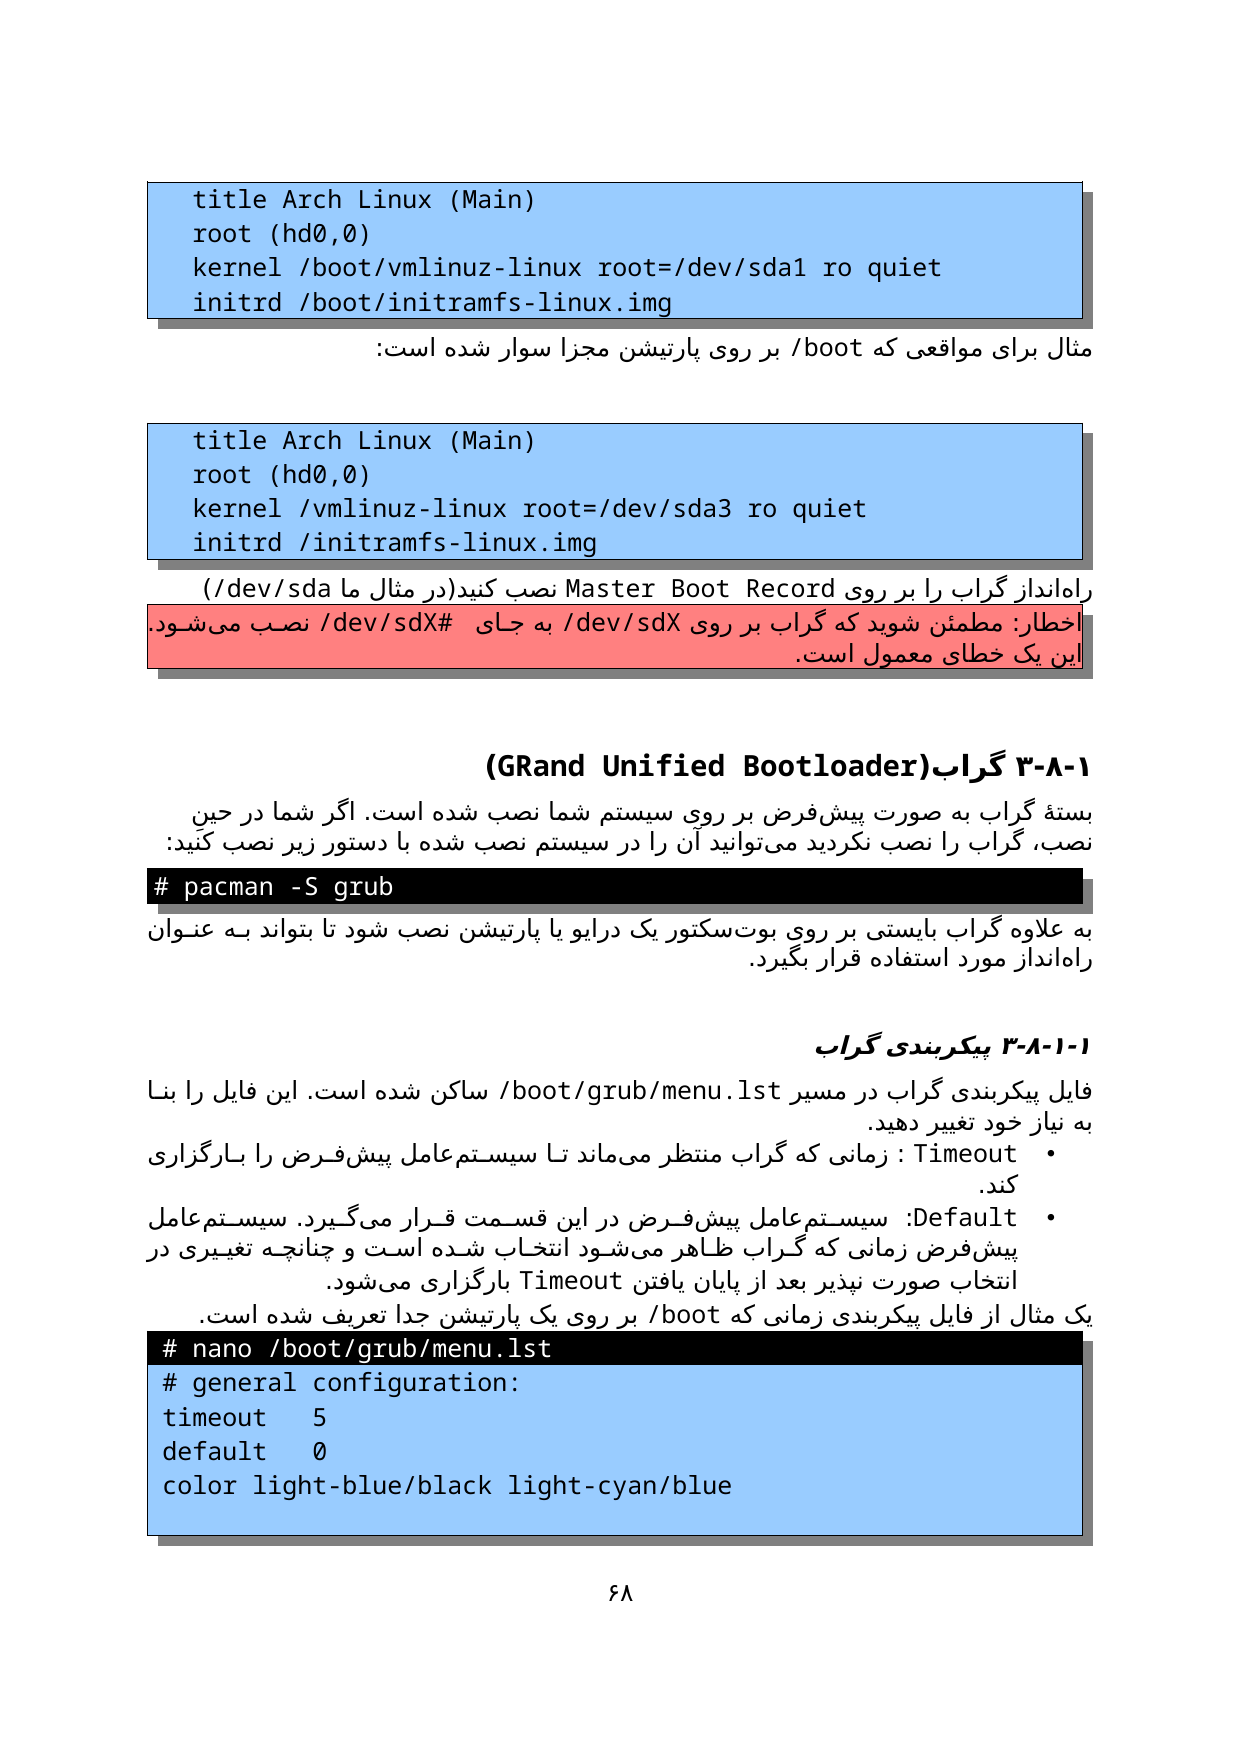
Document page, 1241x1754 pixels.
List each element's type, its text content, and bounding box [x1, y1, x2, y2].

subtitle ۳-۸-۱-۱ پیکربندی گراب [147, 1031, 1093, 1060]
text مثال برای مواقعی که ‎/boot بر روی پارتیشن مجزا سوار شده است: [147, 329, 1093, 363]
text بستهٔ گراب به صورت پیش‌فرض بر روی سیستم شما نصب شده است. اگر شما در حینِ نصب، گراب را نصب نکردید می‌توانید آن را در سیستم نصب شده با دستور زیر نصب کنید: [147, 797, 1093, 856]
text به علاوه گراب بایستی بر روی بوت‌سکتور یک درایو یا پارتیشن نصب شود تا بتواند به عنوان راه‌انداز مورد استفاده قرار بگیرد. [147, 914, 1093, 972]
list Default: سیستم‌عامل پیش‌فرض در این قسمت قرار می‌گیرد. سیستم‌عامل پیش‌فرض زمانی که گراب ظاهر می‌شود انتخاب شده است و چنانچه تغییری در انتخاب صورت نپذیر بعد از پایان یافتن Timeout بارگزاری می‌شود. [147, 1199, 1056, 1296]
text یک مثال از فایل پیکربندی زمانی که ‎/boot بر روی یک پارتیشن جدا تعریف شده است. [147, 1296, 1093, 1331]
text فایل پیکربندی گراب در مسیر ‎/boot/grub/menu.lst ساکن شده است. این فایل را بنا به نیاز خود تغییر دهید. [147, 1073, 1093, 1136]
text راه‌انداز گراب را بر روی Master Boot Record نصب کنید(در مثال ما ‎/dev/sda) [147, 570, 1093, 604]
subtitle ۳-۸-۱ گراب(GRand Unified Bootloader) [147, 745, 1093, 785]
list Timeout : زمانی که گراب منتظر می‌ماند تا سیستم‌عامل پیش‌فرض را بارگزاری کند. [147, 1136, 1056, 1199]
